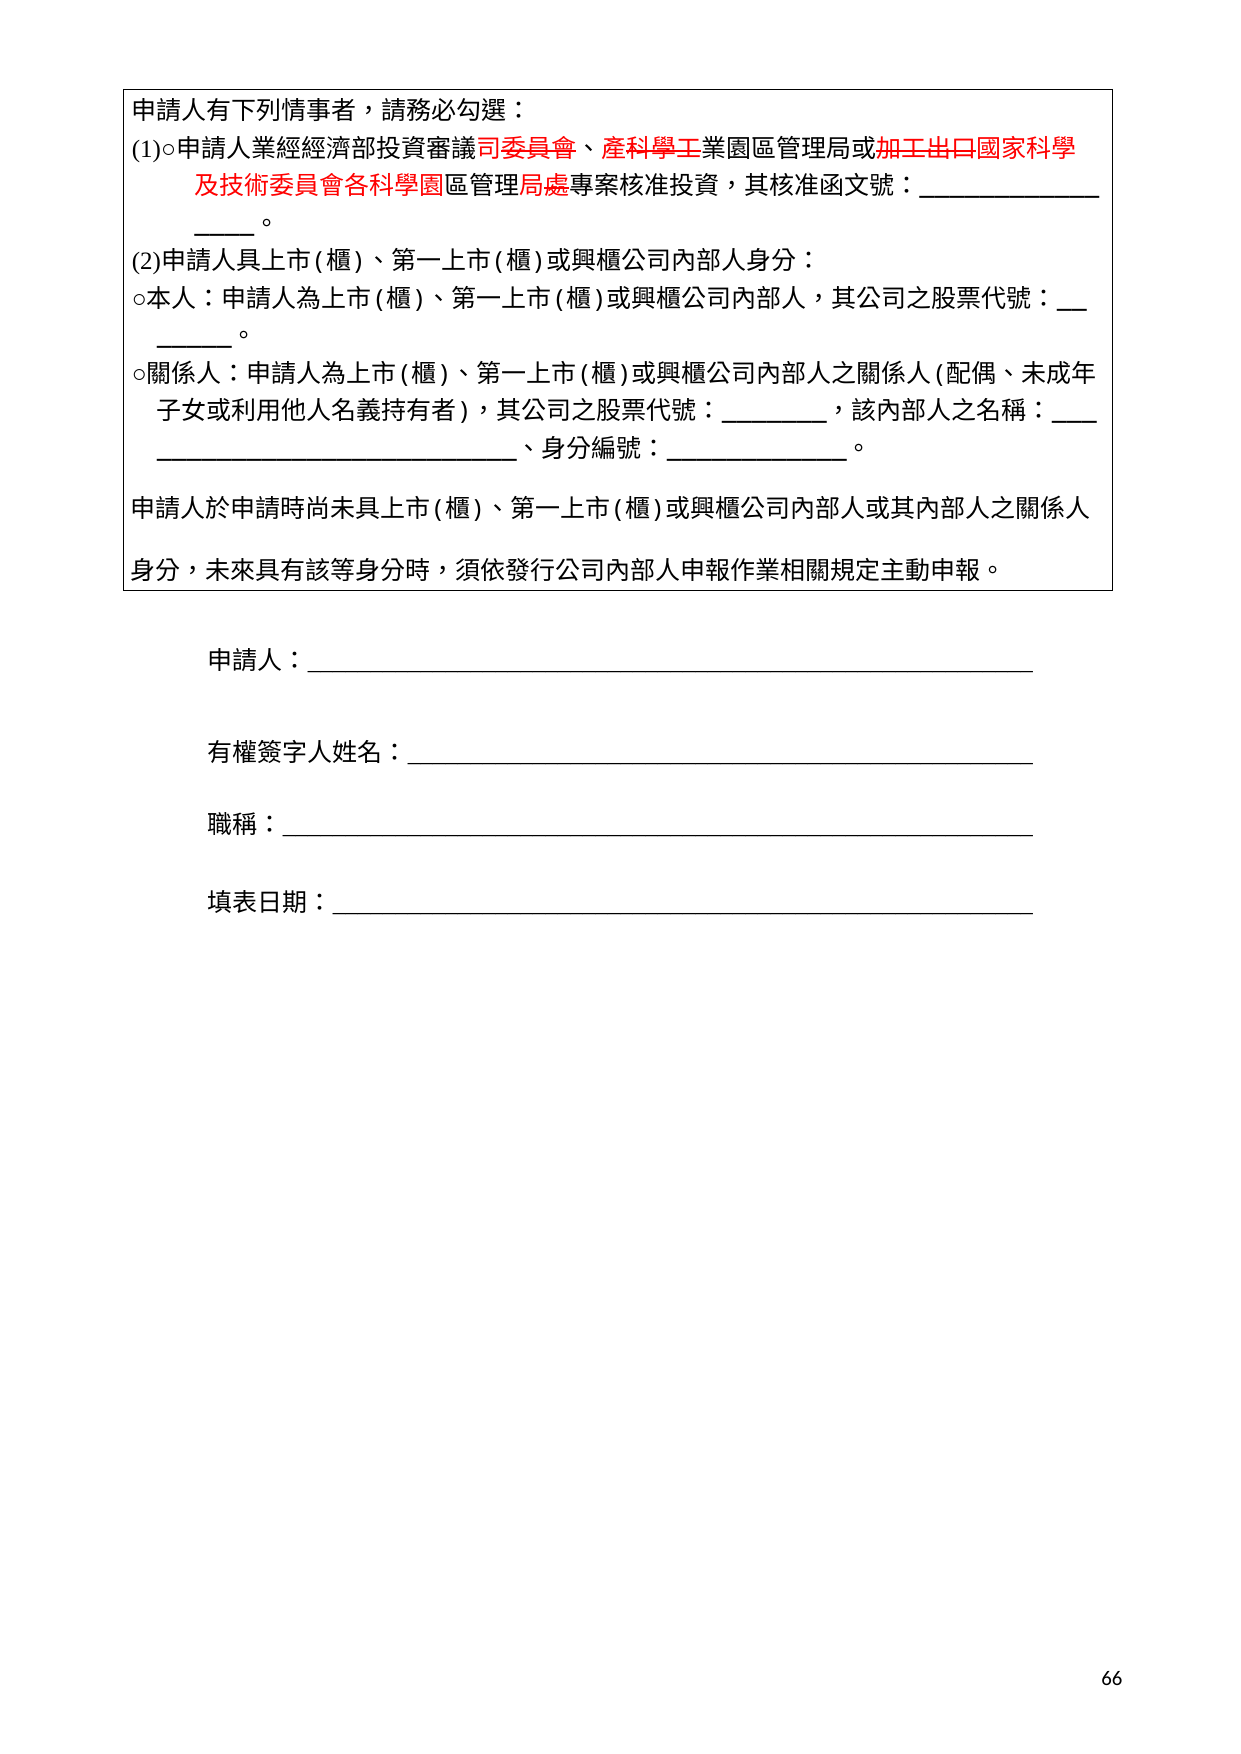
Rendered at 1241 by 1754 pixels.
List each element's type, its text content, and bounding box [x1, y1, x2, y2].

text 職稱：____________________________________________________________ [192, 804, 1122, 841]
table_cell [1113, 89, 1117, 590]
table_cell 申請人有下列情事者，請務必勾選： (1)○申請人業經經濟部投資審議司委員會、產科學工業園區管理局或加工出口國家科學及技術委員會各科學園區管理局處專案核准投資，其核准函文號：________________。 (2)申請人具上市(櫃)、第一上市(櫃)或興櫃公司內部人身分： ○本人：申請人為上市(櫃)、第一上市(櫃)或興櫃公司內部人，其公司之股票代號：_______。 ○關係人：申請人為上市(櫃)、第一上市(櫃)或興櫃公司內部人之關係人(配偶、未成年子女或利用他人名義持有者)，其公司之股票代號：_______，該內部人之名稱：___________________________、身分編號：____________。 申請人於申請時尚未具上市(櫃)、第一上市(櫃)或興櫃公司內部人或其內部人之關係人身分，未來具有該等身分時，須依發行公司內部人申報作業相關規定主動申報。 [124, 90, 1112, 590]
text 有權簽字人姓名：__________________________________________________ [192, 732, 1122, 768]
text 申請人：__________________________________________________________ [192, 641, 1122, 677]
text 填表日期：________________________________________________________ [192, 859, 1122, 921]
